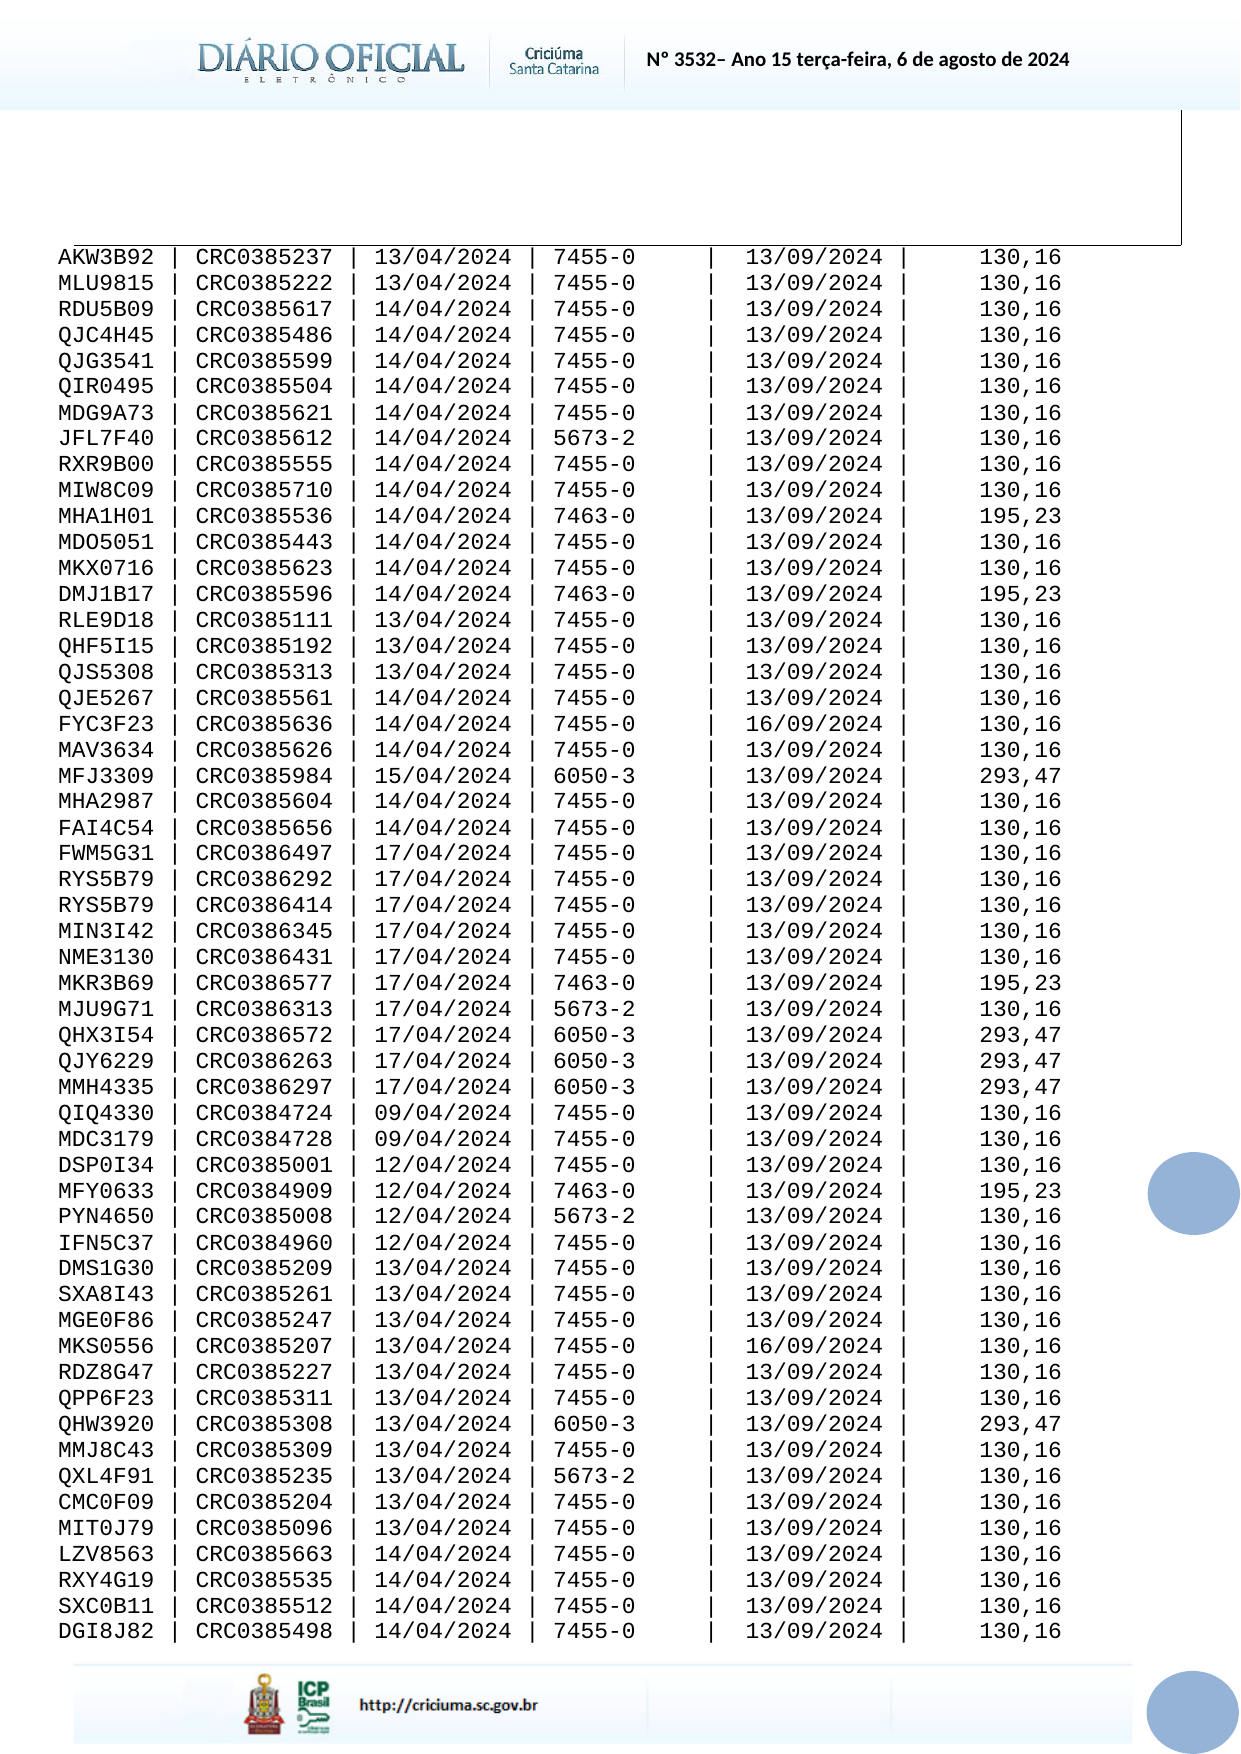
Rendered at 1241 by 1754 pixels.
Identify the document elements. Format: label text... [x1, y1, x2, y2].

text QHX3I54 | CRC0386572 | 17/04/2024 | 6050-3 | 13/09/2024 | 293,47 [44, 1023, 1181, 1049]
text RDU5B09 | CRC0385617 | 14/04/2024 | 7455-0 | 13/09/2024 | 130,16 [44, 297, 1181, 323]
text QIR0495 | CRC0385504 | 14/04/2024 | 7455-0 | 13/09/2024 | 130,16 [44, 375, 1181, 401]
text FWM5G31 | CRC0386497 | 17/04/2024 | 7455-0 | 13/09/2024 | 130,16 [44, 842, 1181, 868]
text QJS5308 | CRC0385313 | 13/04/2024 | 7455-0 | 13/09/2024 | 130,16 [44, 660, 1181, 686]
text MKS0556 | CRC0385207 | 13/04/2024 | 7455-0 | 16/09/2024 | 130,16 [44, 1334, 1181, 1361]
text MIW8C09 | CRC0385710 | 14/04/2024 | 7455-0 | 13/09/2024 | 130,16 [44, 479, 1181, 504]
text AKW3B92 | CRC0385237 | 13/04/2024 | 7455-0 | 13/09/2024 | 130,16 [44, 245, 1181, 271]
text QIQ4330 | CRC0384724 | 09/04/2024 | 7455-0 | 13/09/2024 | 130,16 [44, 1101, 1181, 1127]
text MLU9815 | CRC0385222 | 13/04/2024 | 7455-0 | 13/09/2024 | 130,16 [44, 271, 1181, 297]
text MDC3179 | CRC0384728 | 09/04/2024 | 7455-0 | 13/09/2024 | 130,16 [44, 1127, 1181, 1153]
text FAI4C54 | CRC0385656 | 14/04/2024 | 7455-0 | 13/09/2024 | 130,16 [44, 816, 1181, 842]
text LZV8563 | CRC0385663 | 14/04/2024 | 7455-0 | 13/09/2024 | 130,16 [44, 1542, 1181, 1568]
text MJU9G71 | CRC0386313 | 17/04/2024 | 5673-2 | 13/09/2024 | 130,16 [44, 997, 1181, 1023]
text MKX0716 | CRC0385623 | 14/04/2024 | 7455-0 | 13/09/2024 | 130,16 [44, 556, 1181, 582]
text RDZ8G47 | CRC0385227 | 13/04/2024 | 7455-0 | 13/09/2024 | 130,16 [44, 1361, 1181, 1386]
text MFY0633 | CRC0384909 | 12/04/2024 | 7463-0 | 13/09/2024 | 195,23 [44, 1179, 1150, 1205]
text IFN5C37 | CRC0384960 | 12/04/2024 | 7455-0 | 13/09/2024 | 130,16 [44, 1231, 1181, 1257]
text QJG3541 | CRC0385599 | 14/04/2024 | 7455-0 | 13/09/2024 | 130,16 [44, 349, 1181, 375]
text SXC0B11 | CRC0385512 | 14/04/2024 | 7455-0 | 13/09/2024 | 130,16 [44, 1594, 1181, 1620]
text MKR3B69 | CRC0386577 | 17/04/2024 | 7463-0 | 13/09/2024 | 195,23 [44, 971, 1181, 997]
text CMC0F09 | CRC0385204 | 13/04/2024 | 7455-0 | 13/09/2024 | 130,16 [44, 1490, 1181, 1516]
text MIN3I42 | CRC0386345 | 17/04/2024 | 7455-0 | 13/09/2024 | 130,16 [44, 919, 1181, 946]
text FYC3F23 | CRC0385636 | 14/04/2024 | 7455-0 | 16/09/2024 | 130,16 [44, 712, 1181, 738]
text RLE9D18 | CRC0385111 | 13/04/2024 | 7455-0 | 13/09/2024 | 130,16 [44, 608, 1181, 634]
text QJY6229 | CRC0386263 | 17/04/2024 | 6050-3 | 13/09/2024 | 293,47 [44, 1049, 1181, 1075]
text MDG9A73 | CRC0385621 | 14/04/2024 | 7455-0 | 13/09/2024 | 130,16 [44, 401, 1181, 427]
text RXR9B00 | CRC0385555 | 14/04/2024 | 7455-0 | 13/09/2024 | 130,16 [44, 453, 1181, 479]
text QJC4H45 | CRC0385486 | 14/04/2024 | 7455-0 | 13/09/2024 | 130,16 [44, 323, 1181, 349]
text DSP0I34 | CRC0385001 | 12/04/2024 | 7455-0 | 13/09/2024 | 130,16 [44, 1153, 1180, 1179]
text RYS5B79 | CRC0386414 | 17/04/2024 | 7455-0 | 13/09/2024 | 130,16 [44, 894, 1181, 919]
text RYS5B79 | CRC0386292 | 17/04/2024 | 7455-0 | 13/09/2024 | 130,16 [44, 868, 1181, 894]
text PYN4650 | CRC0385008 | 12/04/2024 | 5673-2 | 13/09/2024 | 130,16 [44, 1205, 1171, 1231]
text MHA1H01 | CRC0385536 | 14/04/2024 | 7463-0 | 13/09/2024 | 195,23 [44, 504, 1181, 531]
text DGI8J82 | CRC0385498 | 14/04/2024 | 7455-0 | 13/09/2024 | 130,16 [44, 1620, 1181, 1646]
text QHW3920 | CRC0385308 | 13/04/2024 | 6050-3 | 13/09/2024 | 293,47 [44, 1412, 1181, 1438]
text MIT0J79 | CRC0385096 | 13/04/2024 | 7455-0 | 13/09/2024 | 130,16 [44, 1516, 1181, 1542]
text MGE0F86 | CRC0385247 | 13/04/2024 | 7455-0 | 13/09/2024 | 130,16 [44, 1309, 1181, 1334]
text MDO5051 | CRC0385443 | 14/04/2024 | 7455-0 | 13/09/2024 | 130,16 [44, 531, 1181, 556]
text MAV3634 | CRC0385626 | 14/04/2024 | 7455-0 | 13/09/2024 | 130,16 [44, 738, 1181, 764]
text QXL4F91 | CRC0385235 | 13/04/2024 | 5673-2 | 13/09/2024 | 130,16 [44, 1464, 1181, 1490]
text QPP6F23 | CRC0385311 | 13/04/2024 | 7455-0 | 13/09/2024 | 130,16 [44, 1386, 1181, 1412]
text MFJ3309 | CRC0385984 | 15/04/2024 | 6050-3 | 13/09/2024 | 293,47 [44, 764, 1181, 790]
text DMS1G30 | CRC0385209 | 13/04/2024 | 7455-0 | 13/09/2024 | 130,16 [44, 1257, 1181, 1283]
text MHA2987 | CRC0385604 | 14/04/2024 | 7455-0 | 13/09/2024 | 130,16 [44, 790, 1181, 816]
text MMH4335 | CRC0386297 | 17/04/2024 | 6050-3 | 13/09/2024 | 293,47 [44, 1075, 1181, 1101]
text RXY4G19 | CRC0385535 | 14/04/2024 | 7455-0 | 13/09/2024 | 130,16 [44, 1568, 1181, 1594]
text JFL7F40 | CRC0385612 | 14/04/2024 | 5673-2 | 13/09/2024 | 130,16 [44, 427, 1181, 453]
text QHF5I15 | CRC0385192 | 13/04/2024 | 7455-0 | 13/09/2024 | 130,16 [44, 634, 1181, 660]
text DMJ1B17 | CRC0385596 | 14/04/2024 | 7463-0 | 13/09/2024 | 195,23 [44, 582, 1181, 608]
text QJE5267 | CRC0385561 | 14/04/2024 | 7455-0 | 13/09/2024 | 130,16 [44, 686, 1181, 712]
text MMJ8C43 | CRC0385309 | 13/04/2024 | 7455-0 | 13/09/2024 | 130,16 [44, 1438, 1181, 1464]
text SXA8I43 | CRC0385261 | 13/04/2024 | 7455-0 | 13/09/2024 | 130,16 [44, 1283, 1181, 1309]
text NME3130 | CRC0386431 | 17/04/2024 | 7455-0 | 13/09/2024 | 130,16 [44, 946, 1181, 971]
